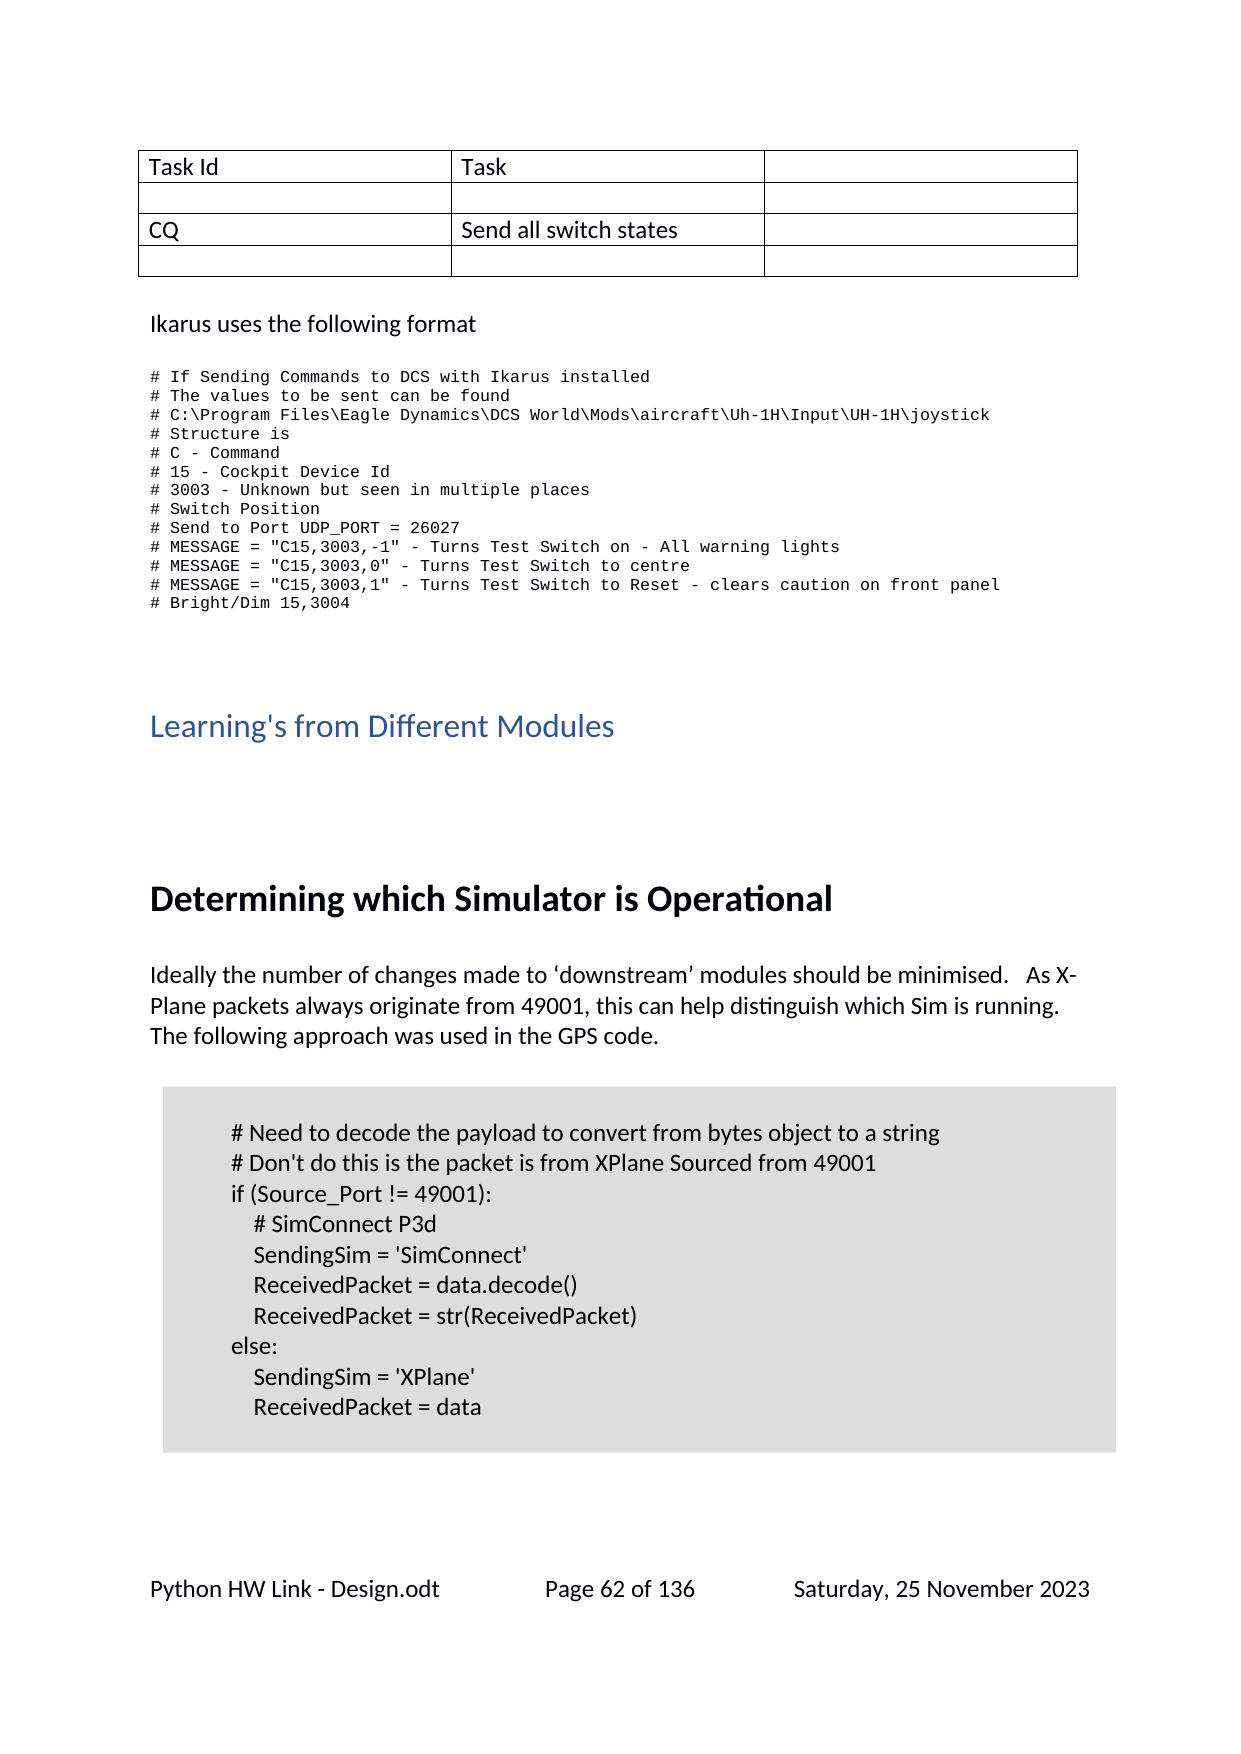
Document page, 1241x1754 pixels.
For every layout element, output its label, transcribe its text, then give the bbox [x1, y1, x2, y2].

text # Switch Position [150, 501, 1090, 520]
text # The values to be sent can be found [150, 388, 1090, 407]
text # Structure is [150, 425, 1090, 444]
table_header Task [452, 151, 764, 182]
table_cell Send all switch states [452, 214, 764, 245]
table_cell [452, 246, 764, 276]
subtitle Learning's from Different Modules [150, 705, 1090, 745]
text # 3003 - Unknown but seen in multiple places [150, 482, 1090, 501]
table_cell [452, 183, 764, 213]
table_cell CQ [139, 214, 451, 245]
table_header [765, 151, 1077, 182]
table_cell [765, 214, 1077, 245]
text # Send to Port UDP_PORT = 26027 [150, 520, 1090, 538]
text # C:\Program Files\Eagle Dynamics\DCS World\Mods\aircraft\Uh-1H\Input\UH-1H\joystick [150, 407, 1090, 425]
table_cell [139, 246, 451, 276]
table_header Task Id [139, 151, 451, 182]
text # C - Command [150, 444, 1090, 463]
text # 15 - Cockpit Device Id [150, 463, 1090, 482]
table_cell [765, 246, 1077, 276]
text # If Sending Commands to DCS with Ikarus installed [150, 369, 1090, 388]
table_cell [139, 183, 451, 213]
text Ikarus uses the following format [150, 308, 1090, 338]
text # MESSAGE = "C15,3003,0" - Turns Test Switch to centre [150, 557, 1090, 576]
text # MESSAGE = "C15,3003,1" - Turns Test Switch to Reset - clears caution on front panel [150, 576, 1090, 595]
text # Bright/Dim 15,3004 [150, 595, 1090, 614]
text Ideally the number of changes made to ‘downstream’ modules should be minimised. As X-Plane packets always originate from 49001, this can help distinguish which Sim is running. The following approach was used in the GPS code. [150, 959, 1090, 1051]
text # MESSAGE = "C15,3003,-1" - Turns Test Switch on - All warning lights [150, 538, 1090, 557]
subtitle Determining which Simulator is Operational [150, 874, 1090, 920]
table_cell [765, 183, 1077, 213]
